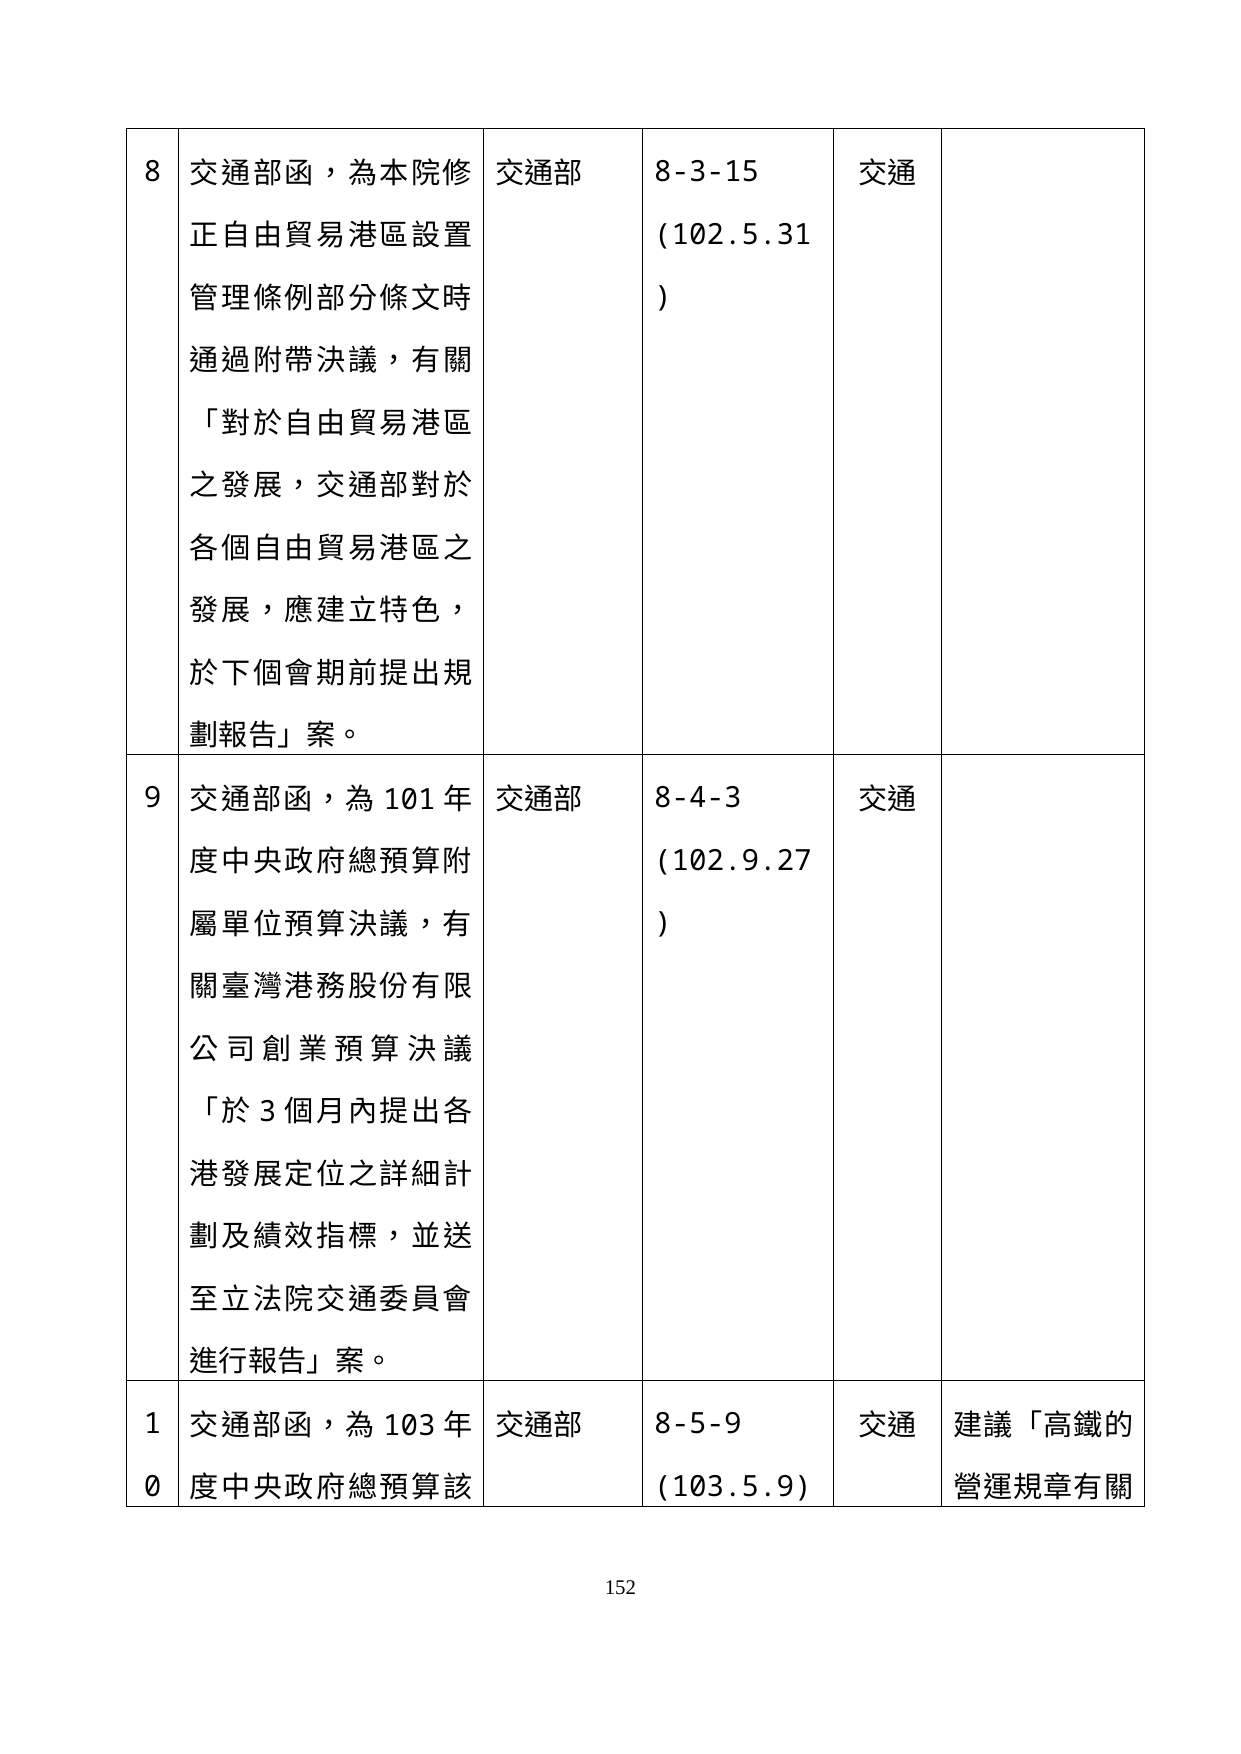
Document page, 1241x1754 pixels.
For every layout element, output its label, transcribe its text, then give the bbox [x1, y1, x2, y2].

table_cell 8-5-9 (103.5.9) [643, 1381, 833, 1506]
table_cell 9 [127, 755, 178, 1380]
table_cell 交通部 [484, 755, 642, 1380]
table_cell 交通部函，為本院修正自由貿易港區設置管理條例部分條文時通過附帶決議，有關「對於自由貿易港區之發展，交通部對於各個自由貿易港區之發展，應建立特色，於下個會期前提出規劃報告」案。 [179, 129, 483, 754]
table_cell 8-3-15 (102.5.31) [643, 129, 833, 754]
table_cell 建議「高鐵的營運規章有關 [942, 1381, 1144, 1506]
table_cell 交通 [834, 129, 941, 754]
table_cell 交通 [834, 755, 941, 1380]
table_cell 交通部函，為101年度中央政府總預算附屬單位預算決議，有關臺灣港務股份有限公司創業預算決議「於3個月內提出各港發展定位之詳細計劃及績效指標，並送至立法院交通委員會進行報告」案。 [179, 755, 483, 1380]
table_cell 交通部 [484, 1381, 642, 1506]
table_cell [942, 129, 1144, 754]
table_cell 交通部函，為103年度中央政府總預算該 [179, 1381, 483, 1506]
table_cell 交通 [834, 1381, 941, 1506]
table_cell [942, 755, 1144, 1380]
table_cell 10 [127, 1381, 178, 1506]
table_cell 交通部 [484, 129, 642, 754]
table_cell 8-4-3 (102.9.27) [643, 755, 833, 1380]
table_cell 8 [127, 129, 178, 754]
